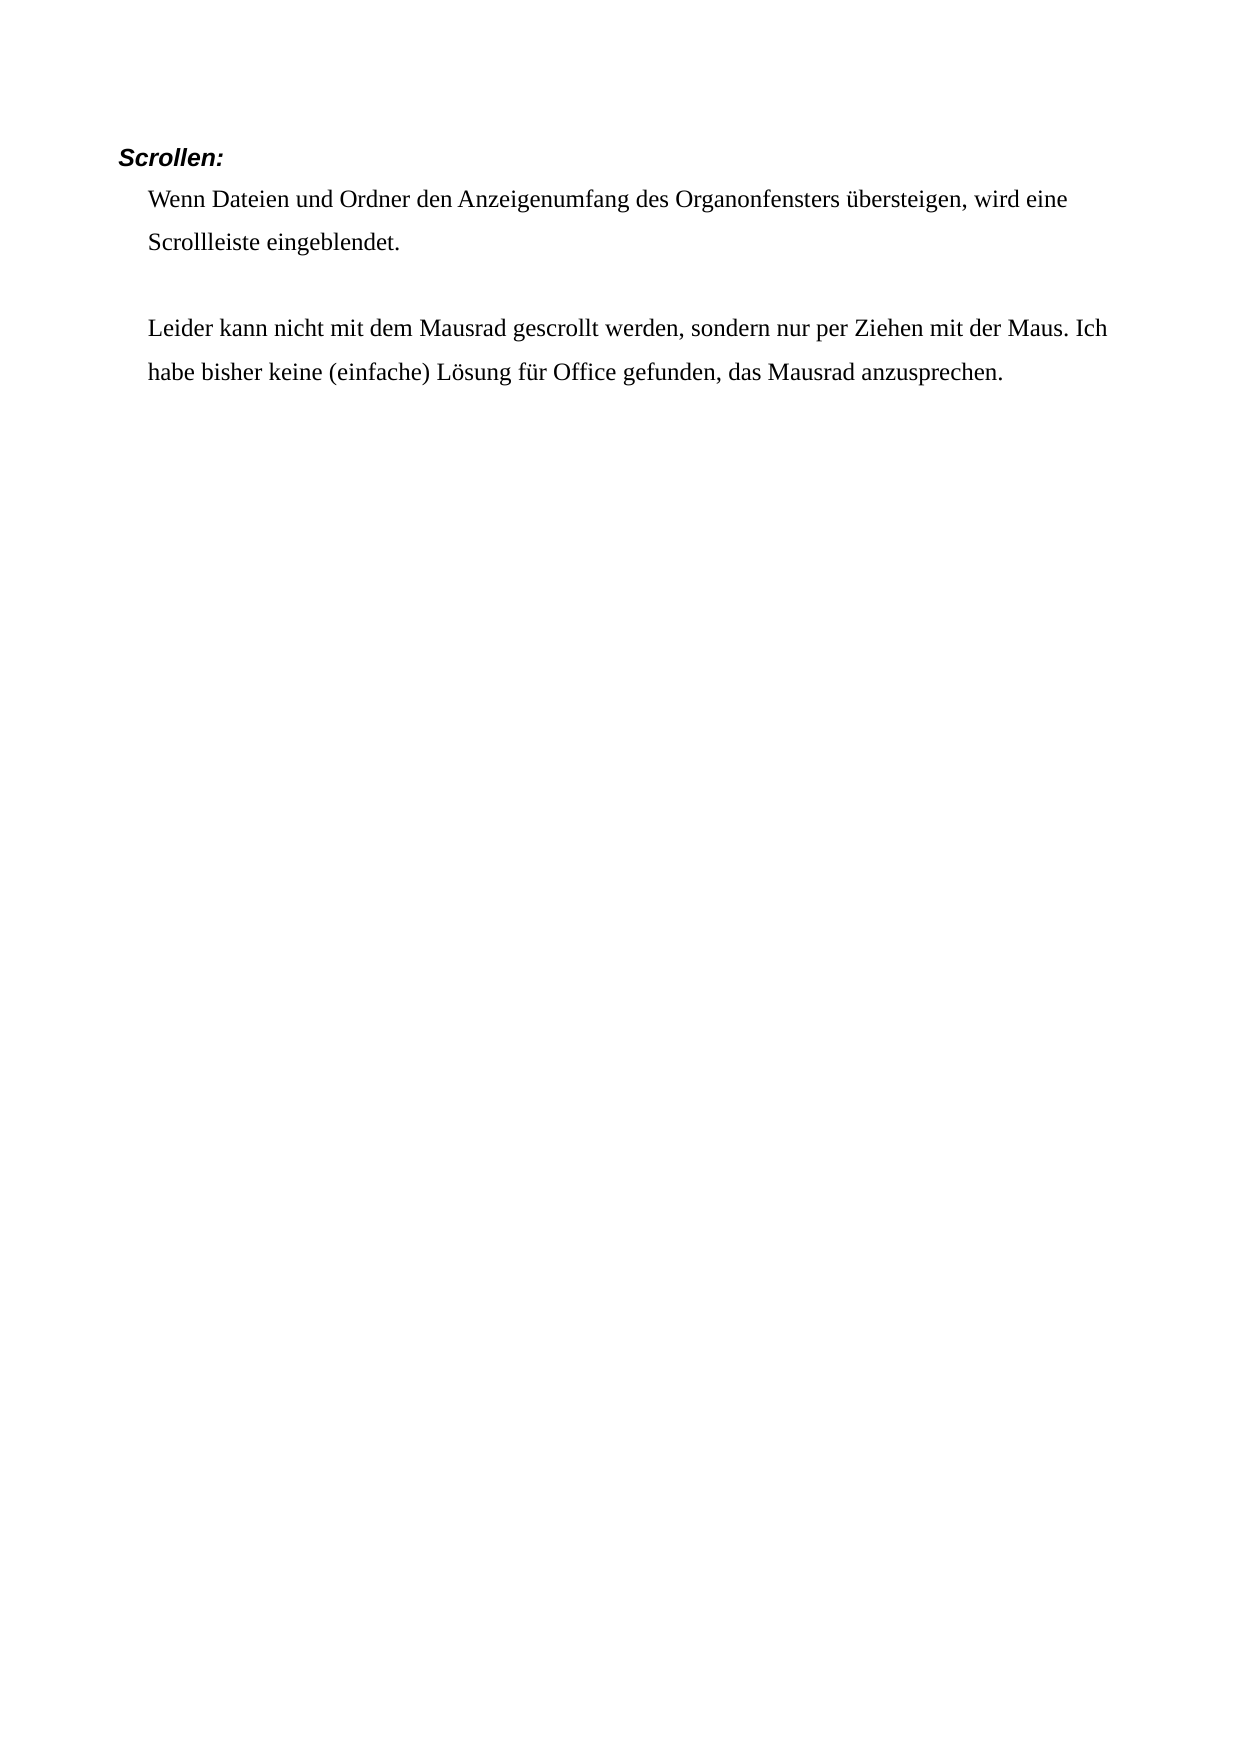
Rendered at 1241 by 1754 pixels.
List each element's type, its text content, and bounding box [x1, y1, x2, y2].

text Leider kann nicht mit dem Mausrad gescrollt werden, sondern nur per Ziehen mit der Maus. Ich habe bisher keine (einfache) Lösung für Office gefunden, das Mausrad anzusprechen. [148, 313, 1122, 385]
subtitle Scrollen: [118, 143, 1122, 172]
text Wenn Dateien und Ordner den Anzeigenumfang des Organonfensters übersteigen, wird eine Scrollleiste eingeblendet. [148, 184, 1122, 256]
